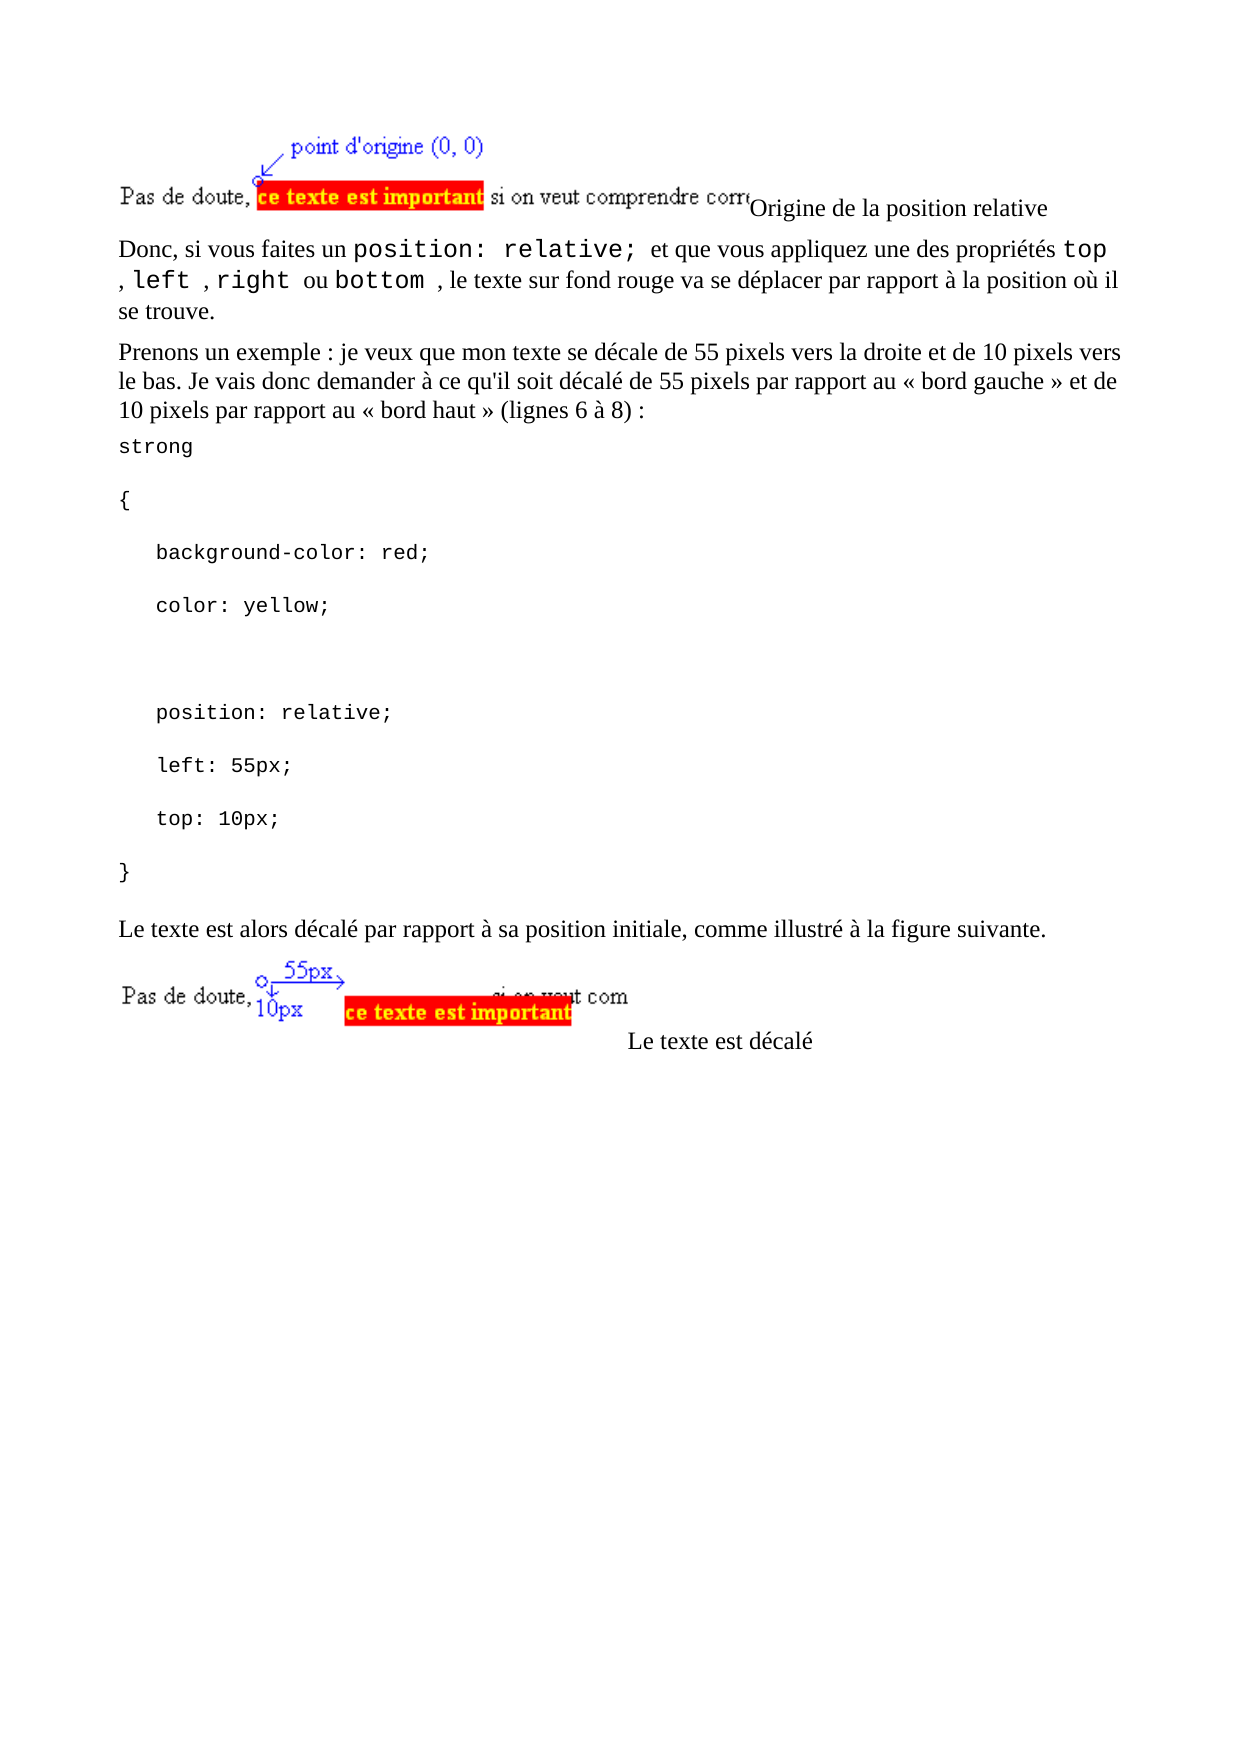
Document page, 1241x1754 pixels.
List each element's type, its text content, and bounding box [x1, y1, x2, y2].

text top: 10px; [118, 808, 1122, 832]
text strong [118, 436, 1122, 460]
text } [118, 861, 1122, 885]
text Origine de la position relative [118, 118, 1122, 222]
text Le texte est alors décalé par rapport à sa position initiale, comme illustré à la figure suivante. [118, 914, 1122, 943]
text Prenons un exemple : je veux que mon texte se décale de 55 pixels vers la droite et de 10 pixels vers le bas. Je vais donc demander à ce qu'il soit décalé de 55 pixels par rapport au « bord gauche » et de 10 pixels par rapport au « bord haut » (lignes 6 à 8) : [118, 337, 1122, 424]
text background-color: red; [118, 542, 1122, 566]
picture [118, 118, 750, 217]
text { [118, 489, 1122, 513]
text position: relative; [118, 702, 1122, 725]
text left: 55px; [118, 755, 1122, 778]
text color: yellow; [118, 596, 1122, 619]
picture [118, 955, 628, 1050]
text Le texte est décalé [118, 956, 1122, 1055]
text Donc, si vous faites un position: relative; et que vous appliquez une des propriétés top , left , right ou bottom , le texte sur fond rouge va se déplacer par rapport à la position où il se trouve. [118, 234, 1122, 325]
